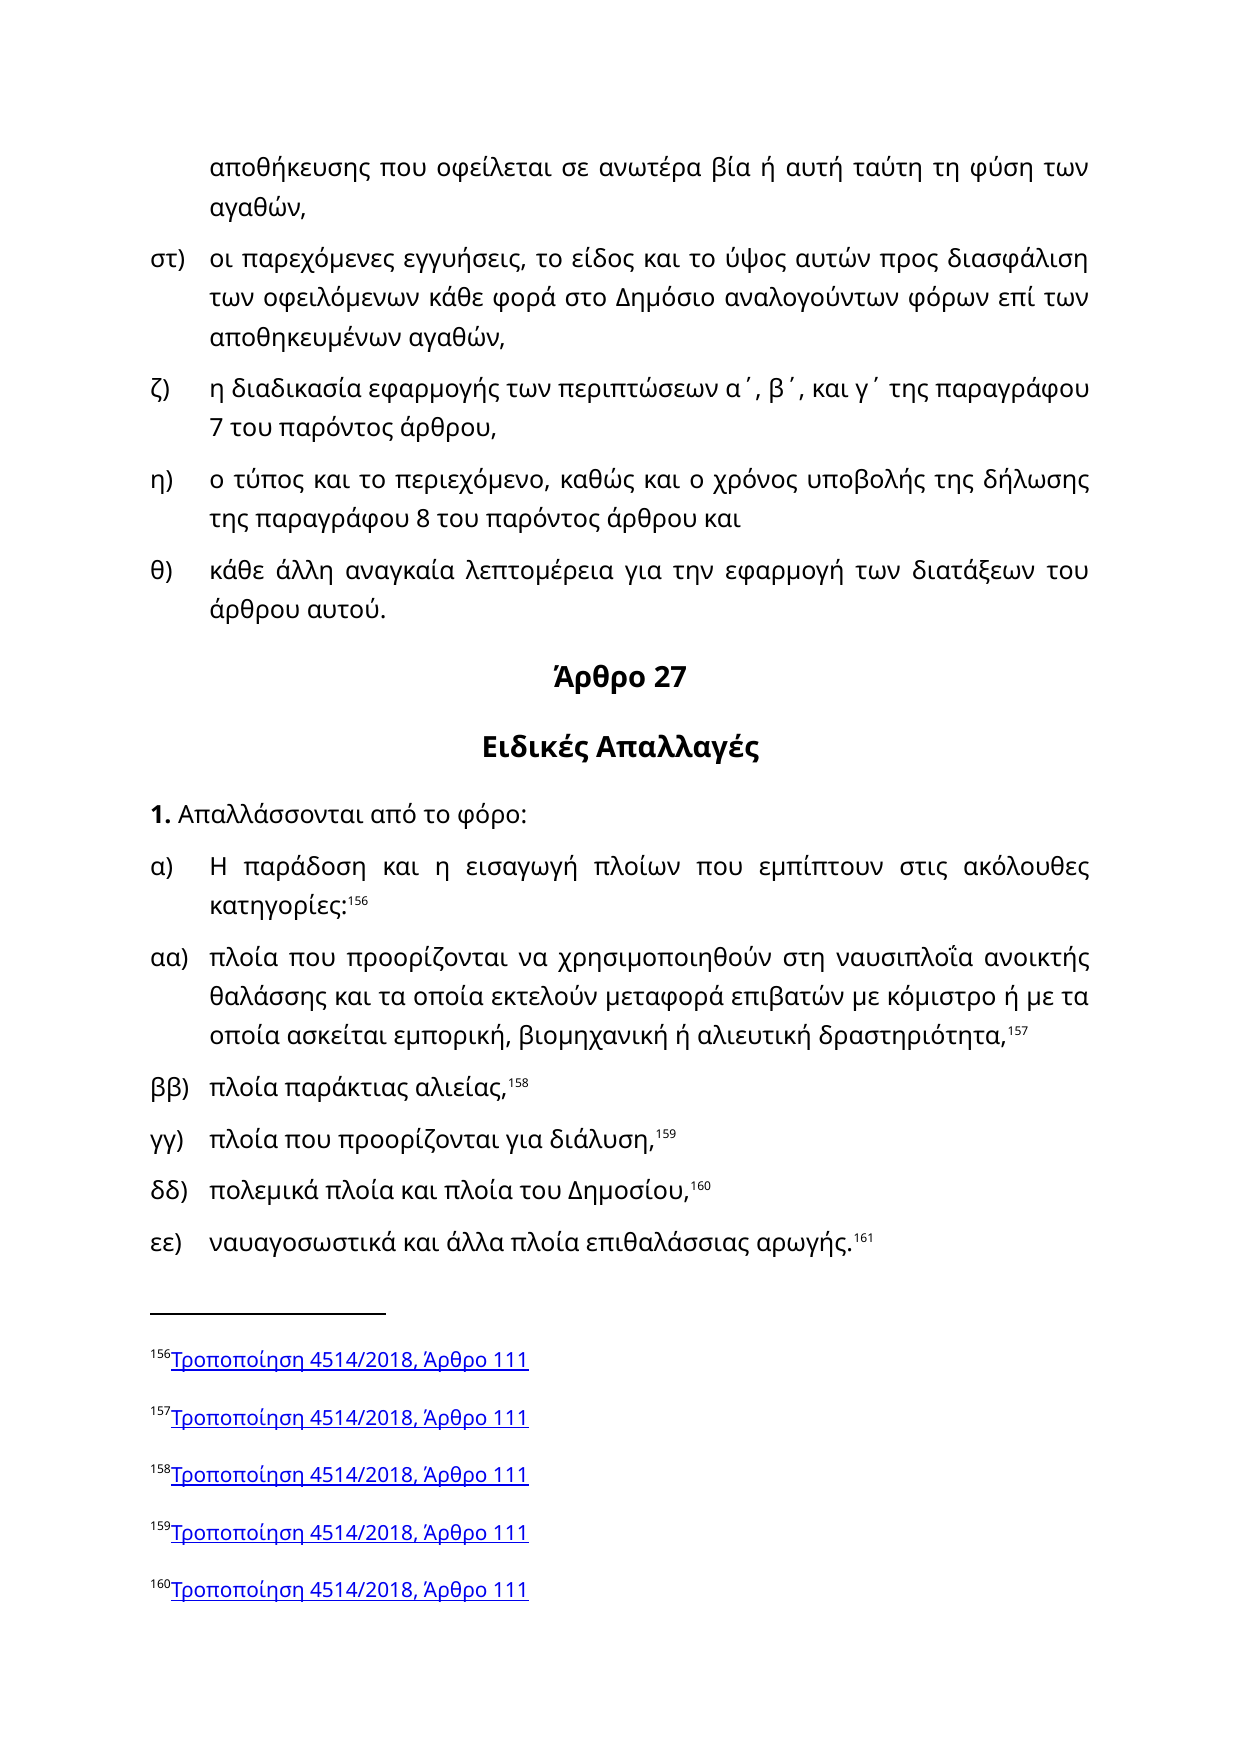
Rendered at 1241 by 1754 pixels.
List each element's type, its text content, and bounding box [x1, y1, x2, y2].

list ζ) η διαδικασία εφαρμογής των περιπτώσεων α΄, β΄, και γ΄ της παραγράφου 7 του παρόντος άρθρου, [150, 371, 1090, 444]
list θ) κάθε άλλη αναγκαία λεπτομέρεια για την εφαρμογή των διατάξεων του άρθρου αυτού. [150, 552, 1090, 626]
text Τροποποίηση 4514/2018, Άρθρο 111 [150, 1576, 1090, 1604]
list η) ο τύπος και το περιεχόμενο, καθώς και ο χρόνος υποβολής της δήλωσης της παραγράφου 8 του παρόντος άρθρου και [150, 462, 1090, 535]
list αα) πλοία που προορίζονται να χρησιμοποιηθούν στη ναυσιπλοΐα ανοικτής θαλάσσης και τα οποία εκτελούν μεταφορά επιβατών με κόμιστρο ή με τα οποία ασκείται εμπορική, βιομηχανική ή αλιευτική δραστηριότητα, [150, 939, 1090, 1052]
text Τροποποίηση 4514/2018, Άρθρο 111 [150, 1460, 1090, 1489]
list εε) ναυαγοσωστικά και άλλα πλοία επιθαλάσσιας αρωγής. [150, 1224, 1090, 1259]
list δδ) πολεμικά πλοία και πλοία του Δημοσίου, [150, 1173, 1090, 1207]
list στ) οι παρεχόμενες εγγυήσεις, το είδος και το ύψος αυτών προς διασφάλιση των οφειλόμενων κάθε φορά στο Δημόσιο αναλογούντων φόρων επί των αποθηκευμένων αγαθών, [150, 241, 1090, 353]
list ββ) πλοία παράκτιας αλιείας, [150, 1069, 1090, 1104]
text 1. Απαλλάσσονται από το φόρο: [150, 797, 1090, 831]
list α) H παράδοση και η εισαγωγή πλοίων που εμπίπτουν στις ακόλουθες κατηγορίες: [150, 849, 1090, 922]
text Τροποποίηση 4514/2018, Άρθρο 111 [150, 1403, 1090, 1431]
list γγ) πλοία που προορίζονται για διάλυση, [150, 1121, 1090, 1155]
subtitle Άρθρο 27 [150, 656, 1090, 696]
text Τροποποίηση 4514/2018, Άρθρο 111 [150, 1345, 1090, 1373]
subtitle Ειδικές Απαλλαγές [150, 726, 1090, 766]
list αποθήκευσης που οφείλεται σε ανωτέρα βία ή αυτή ταύτη τη φύση των αγαθών, [150, 150, 1090, 223]
text Τροποποίηση 4514/2018, Άρθρο 111 [150, 1518, 1090, 1546]
